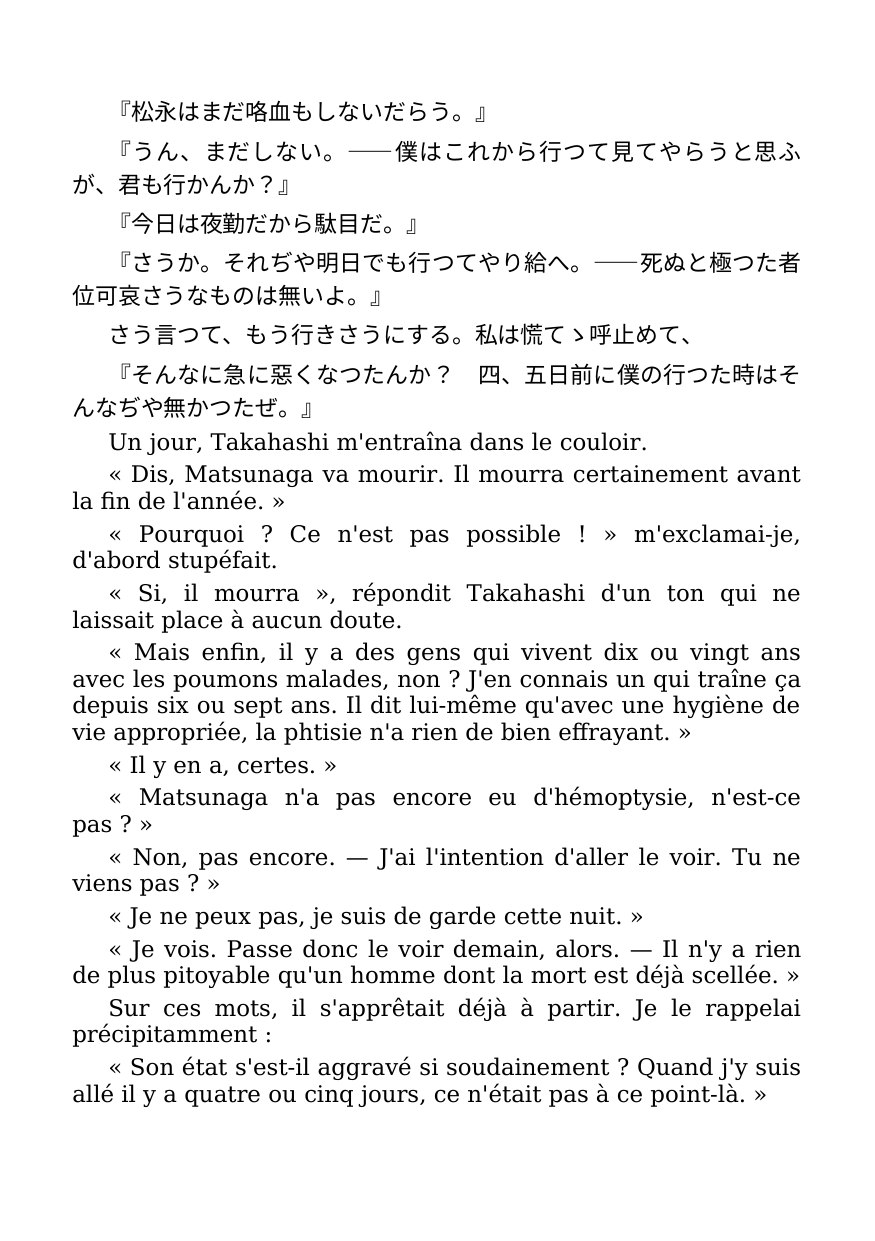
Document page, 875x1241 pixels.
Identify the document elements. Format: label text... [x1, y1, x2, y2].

text « Matsunaga n'a pas encore eu d'hémoptysie, n'est-ce pas ? » [72, 784, 802, 838]
text « Non, pas encore. — J'ai l'intention d'aller le voir. Tu ne viens pas ? » [72, 844, 802, 897]
text « Si, il mourra », répondit Takahashi d'un ton qui ne laissait place à aucun doute. [72, 580, 802, 633]
text 『そんなに急に惡くなつたんか？ 四、五日前に僕の行つた時はそんなぢや無かつたぜ。』 [72, 357, 802, 423]
text « Il y en a, certes. » [72, 752, 802, 779]
text « Je vois. Passe donc le voir demain, alors. — Il n'y a rien de plus pitoyable qu'un homme dont la mort est déjà scellée. » [72, 936, 802, 989]
text 『さうか。それぢや明日でも行つてやり給へ。――死ぬと極つた者位可哀さうなものは無いよ。』 [72, 245, 802, 311]
text さう言つて、もう行きさうにする。私は慌てゝ呼止めて、 [72, 317, 802, 351]
text « Dis, Matsunaga va mourir. Il mourra certainement avant la fin de l'année. » [72, 462, 802, 515]
text 『松永はまだ咯血もしないだらう。』 [72, 94, 802, 127]
text « Je ne peux pas, je suis de garde cette nuit. » [72, 903, 802, 930]
text 『今日は夜勤だから駄目だ。』 [72, 206, 802, 239]
text 『うん、まだしない。――僕はこれから行つて見てやらうと思ふが、君も行かんか？』 [72, 133, 802, 200]
text « Mais enfin, il y a des gens qui vivent dix ou vingt ans avec les poumons malades, non ? J'en connais un qui traîne ça depuis six ou sept ans. Il dit lui-même qu'avec une hygiène de vie appropriée, la phtisie n'a rien de bien effrayant. » [72, 639, 802, 746]
text Un jour, Takahashi m'entraîna dans le couloir. [72, 429, 802, 456]
text Sur ces mots, il s'apprêtait déjà à partir. Je le rappelai précipitamment : [72, 995, 802, 1048]
text « Son état s'est-il aggravé si soudainement ? Quand j'y suis allé il y a quatre ou cinq jours, ce n'était pas à ce point-là. » [72, 1054, 802, 1108]
text « Pourquoi ? Ce n'est pas possible ! » m'exclamai-je, d'abord stupéfait. [72, 521, 802, 574]
